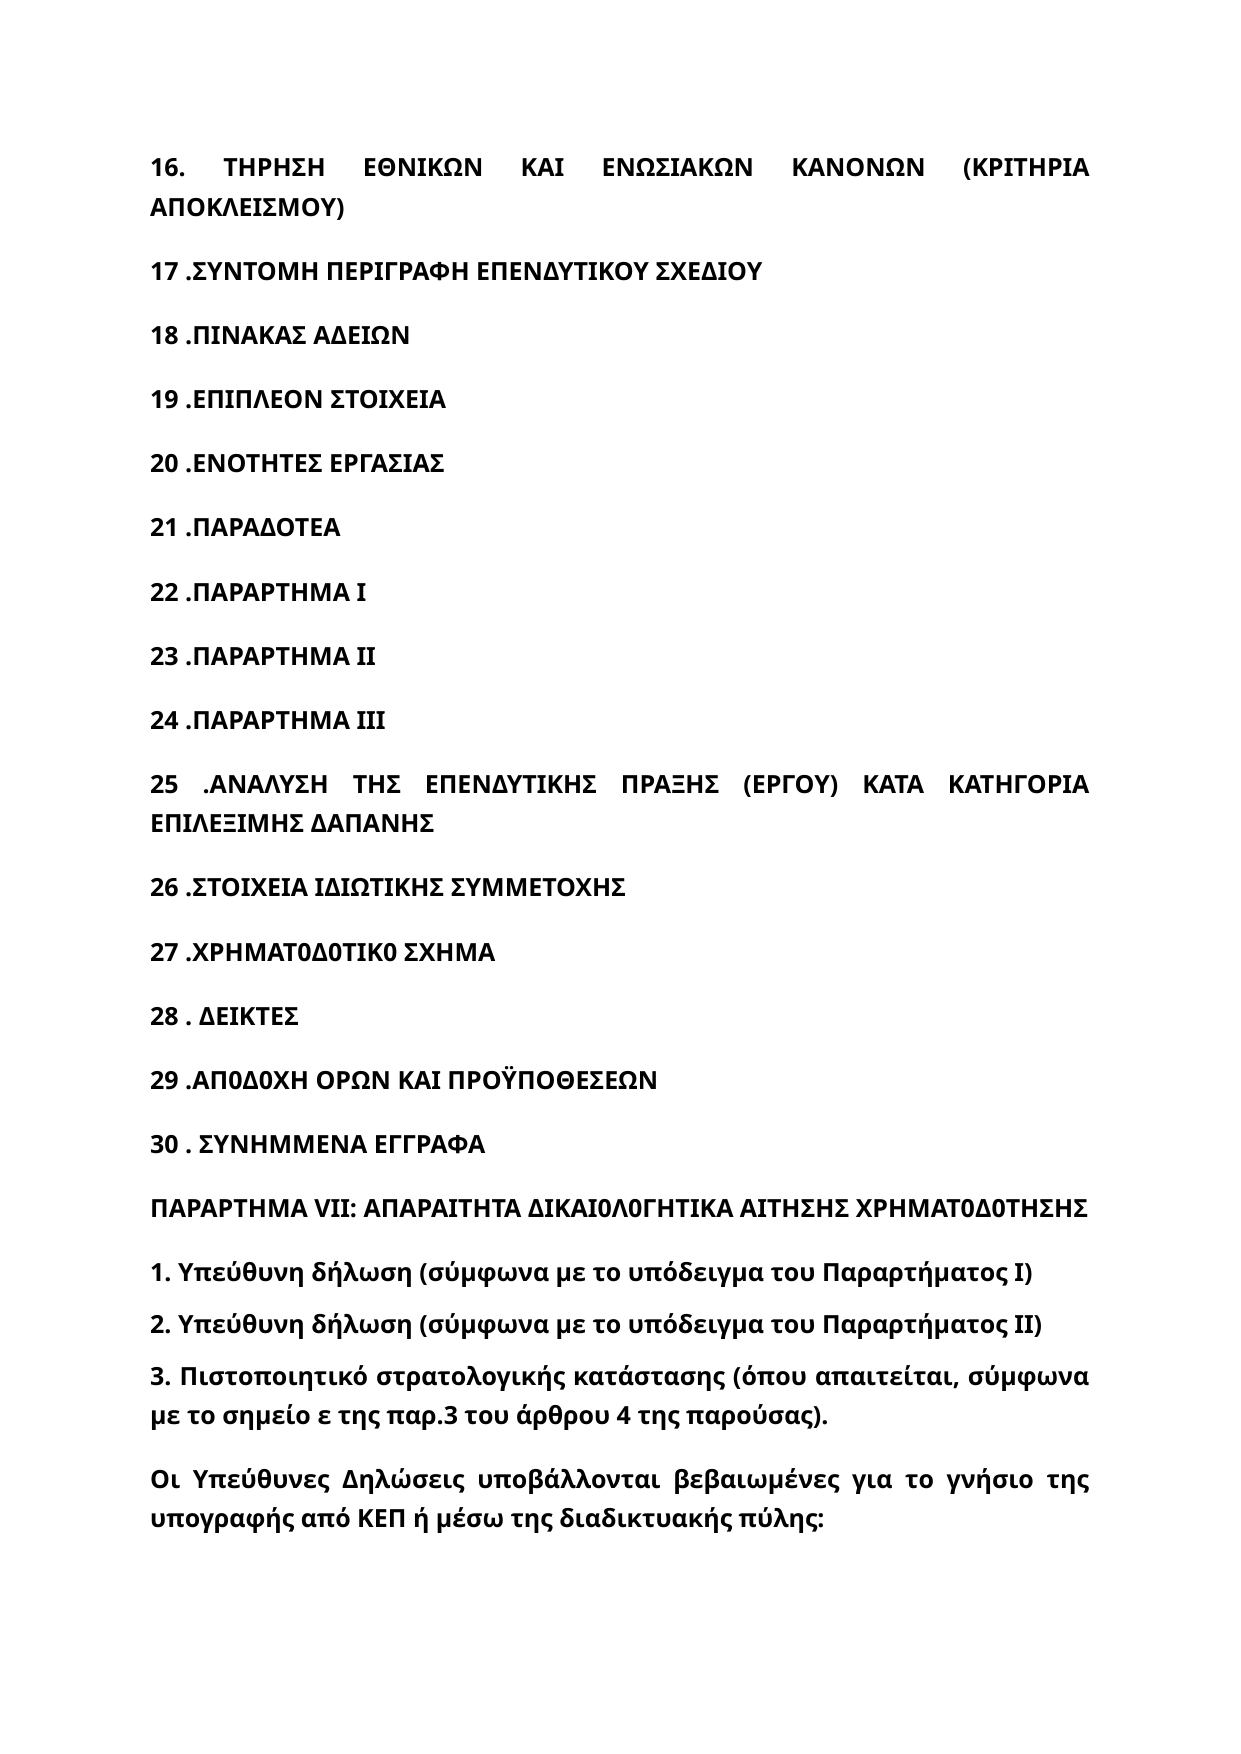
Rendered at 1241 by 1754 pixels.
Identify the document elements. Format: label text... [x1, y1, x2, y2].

text 30 . ΣΥΝΗΜΜΕΝΑ ΕΓΓΡΑΦΑ [150, 1127, 1090, 1161]
text 24 .ΠΑΡΑΡΤΗΜΑ III [150, 702, 1090, 737]
text 16. ΤΗΡΗΣΗ ΕΘΝΙΚΩΝ ΚΑΙ ΕΝΩΣΙΑΚΩΝ ΚΑΝΟΝΩΝ (ΚΡΙΤΗΡΙΑ ΑΠΟΚΛΕΙΣΜΟΥ) [150, 150, 1090, 223]
text Οι Υπεύθυνες Δηλώσεις υποβάλλονται βεβαιωμένες για το γνήσιο της υπογραφής από ΚΕΠ ή μέσω της διαδικτυακής πύλης: [150, 1462, 1090, 1535]
text ΠΑΡΑΡΤΗΜΑ VII: ΑΠΑΡΑΙΤΗΤΑ ΔΙΚΑΙ0Λ0ΓΗΤΙΚΑ ΑΙΤΗΣΗΣ ΧΡΗΜΑΤ0Δ0ΤΗΣΗΣ [150, 1191, 1090, 1225]
text 21 .ΠΑΡΑΔΟΤΕΑ [150, 510, 1090, 544]
text 19 .ΕΠΙΠΛΕΟΝ ΣΤΟΙΧΕΙΑ [150, 382, 1090, 416]
text 17 .ΣΥΝΤΟΜΗ ΠΕΡΙΓΡΑΦΗ ΕΠΕΝΔΥΤΙΚΟΥ ΣΧΕΔΙΟΥ [150, 253, 1090, 287]
text 22 .ΠΑΡΑΡΤΗΜΑ I [150, 574, 1090, 608]
text 2. Υπεύθυνη δήλωση (σύμφωνα με το υπόδειγμα του Παραρτήματος ΙΙ) [150, 1307, 1090, 1341]
text 18 .ΠΙΝΑΚΑΣ ΑΔΕΙΩΝ [150, 317, 1090, 352]
text 29 .ΑΠ0Δ0ΧΗ ΟΡΩΝ ΚΑΙ ΠΡΟΫΠΟΘΕΣΕΩΝ [150, 1062, 1090, 1097]
text 25 .ΑΝΑΛΥΣΗ ΤΗΣ ΕΠΕΝΔΥΤΙΚΗΣ ΠΡΑΞΗΣ (ΕΡΓΟΥ) ΚΑΤΑ ΚΑΤΗΓΟΡΙΑ ΕΠΙΛΕΞΙΜΗΣ ΔΑΠΑΝΗΣ [150, 767, 1090, 840]
text 1. Υπεύθυνη δήλωση (σύμφωνα με το υπόδειγμα του Παραρτήματος Ι) [150, 1255, 1090, 1289]
text 28 . ΔΕΙΚΤΕΣ [150, 998, 1090, 1032]
text 20 .ΕΝΟΤΗΤΕΣ ΕΡΓΑΣΙΑΣ [150, 446, 1090, 480]
text 27 .ΧΡΗΜΑΤ0Δ0ΤΙΚ0 ΣΧΗΜΑ [150, 934, 1090, 968]
text 26 .ΣΤΟΙΧΕΙΑ ΙΔΙΩΤΙΚΗΣ ΣΥΜΜΕΤΟΧΗΣ [150, 870, 1090, 904]
text 3. Πιστοποιητικό στρατολογικής κατάστασης (όπου απαιτείται, σύμφωνα με το σημείο ε της παρ.3 του άρθρου 4 της παρούσας). [150, 1358, 1090, 1432]
text 23 .ΠΑΡΑΡΤΗΜΑ II [150, 638, 1090, 672]
